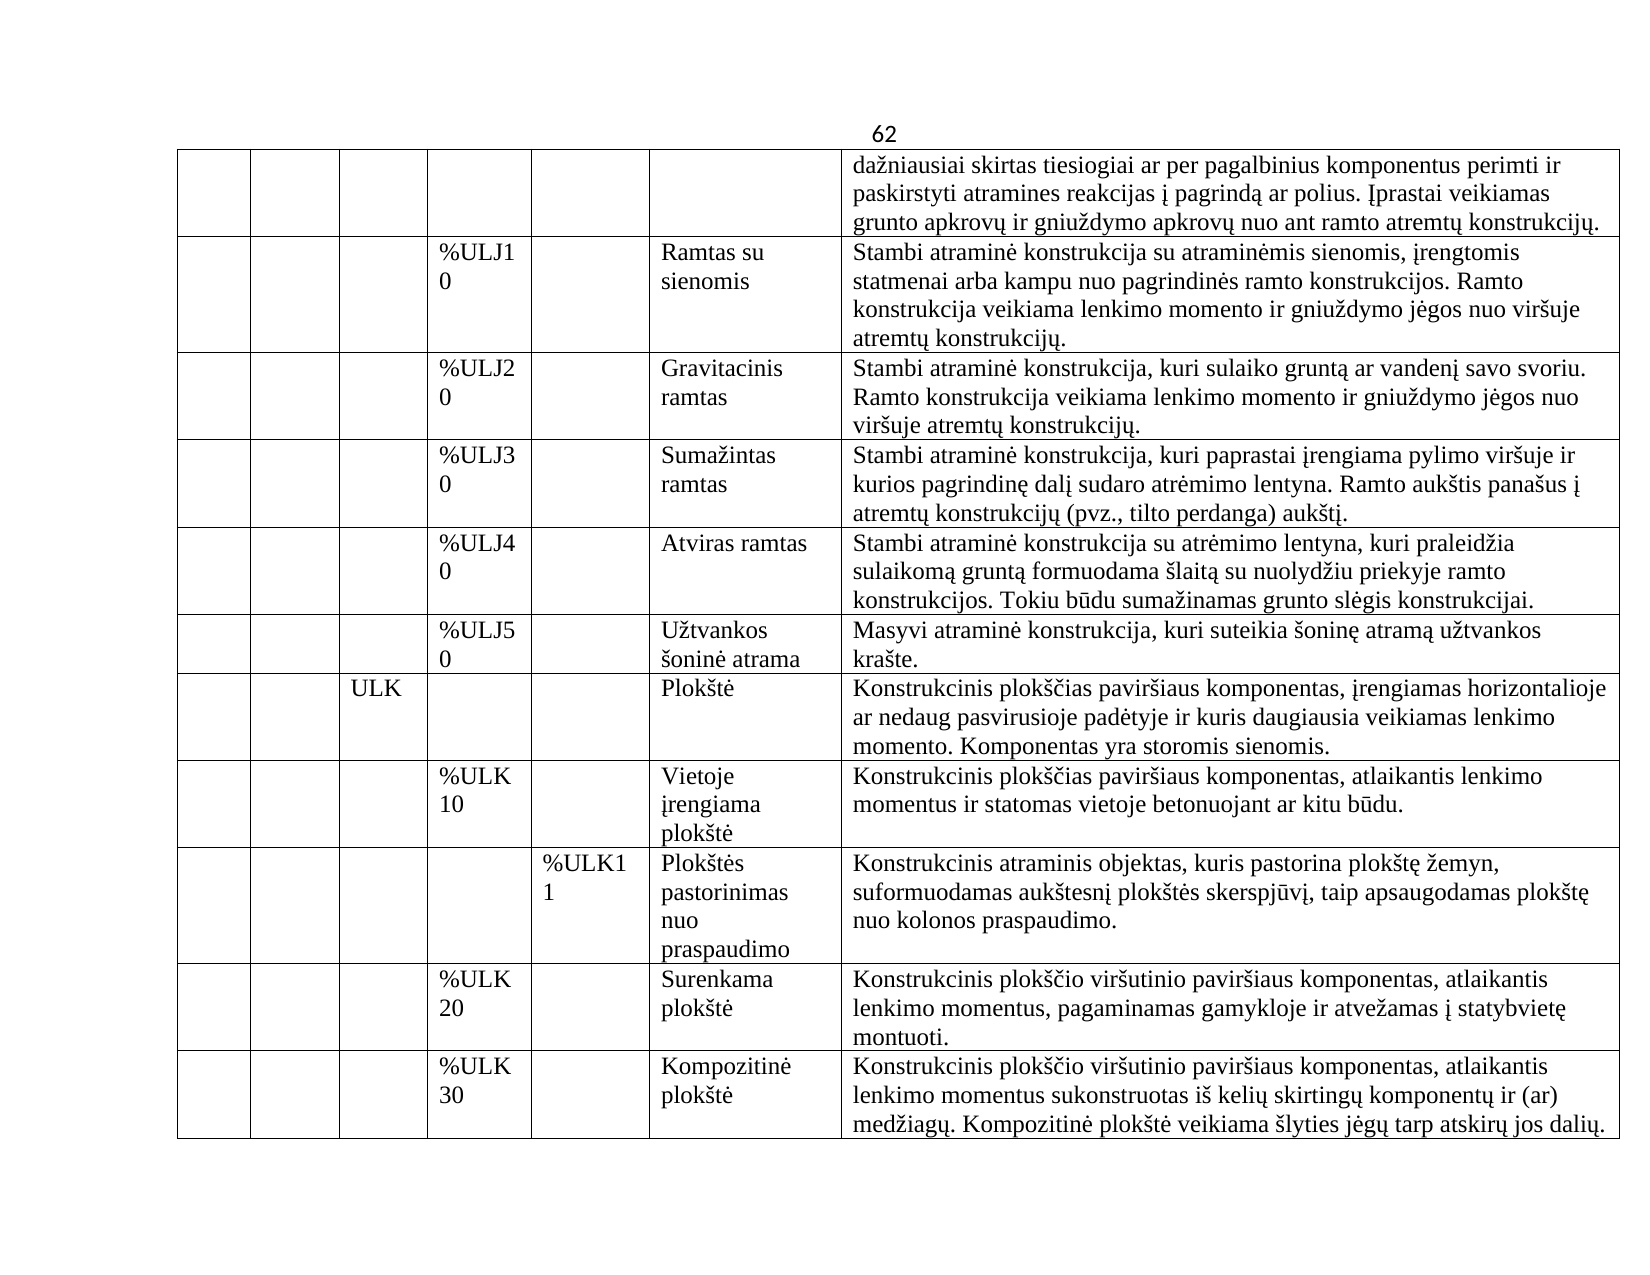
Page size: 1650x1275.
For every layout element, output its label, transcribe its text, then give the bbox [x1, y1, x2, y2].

table_cell Plokštė [650, 674, 841, 760]
table_cell [532, 964, 649, 1050]
table_cell Masyvi atraminė konstrukcija, kuri suteikia šoninę atramą užtvankos krašte. [842, 615, 1619, 672]
table_cell %ULK30 [428, 1051, 531, 1138]
table_cell [532, 237, 649, 352]
table_cell [251, 1051, 339, 1138]
table_cell [340, 848, 427, 963]
table_cell [251, 150, 339, 236]
table_cell Plokštės pastorinimas nuo praspaudimo [650, 848, 841, 963]
table_cell [532, 353, 649, 439]
table_cell [532, 150, 649, 236]
table_cell %ULK11 [532, 848, 649, 963]
table_cell [532, 440, 649, 527]
table_cell [251, 353, 339, 439]
table_cell [251, 237, 339, 352]
table_cell Stambi atraminė konstrukcija, kuri sulaiko gruntą ar vandenį savo svoriu. Ramto konstrukcija veikiama lenkimo momento ir gniuždymo jėgos nuo viršuje atremtų konstrukcijų. [842, 353, 1619, 439]
table_cell [178, 237, 250, 352]
table_cell Konstrukcinis atraminis objektas, kuris pastorina plokštę žemyn, suformuodamas aukštesnį plokštės skerspjūvį, taip apsaugodamas plokštę nuo kolonos praspaudimo. [842, 848, 1619, 963]
table_cell ULK [340, 674, 427, 760]
table_cell [532, 761, 649, 847]
table_cell Konstrukcinis plokščio viršutinio paviršiaus komponentas, atlaikantis lenkimo momentus, pagaminamas gamykloje ir atvežamas į statybvietę montuoti. [842, 964, 1619, 1050]
table_cell [251, 615, 339, 672]
table_cell [532, 615, 649, 672]
table_cell [178, 674, 250, 760]
table_cell [178, 150, 250, 236]
table_cell [251, 440, 339, 527]
table_cell dažniausiai skirtas tiesiogiai ar per pagalbinius komponentus perimti ir paskirstyti atramines reakcijas į pagrindą ar polius. Įprastai veikiamas grunto apkrovų ir gniuždymo apkrovų nuo ant ramto atremtų konstrukcijų. [842, 150, 1619, 236]
table_cell Surenkama plokštė [650, 964, 841, 1050]
table_cell Konstrukcinis plokščias paviršiaus komponentas, įrengiamas horizontalioje ar nedaug pasvirusioje padėtyje ir kuris daugiausia veikiamas lenkimo momento. Komponentas yra storomis sienomis. [842, 674, 1619, 760]
table_cell Konstrukcinis plokščias paviršiaus komponentas, atlaikantis lenkimo momentus ir statomas vietoje betonuojant ar kitu būdu. [842, 761, 1619, 847]
table_cell Užtvankos šoninė atrama [650, 615, 841, 672]
table_cell Sumažintas ramtas [650, 440, 841, 527]
table_cell %ULK10 [428, 761, 531, 847]
table_cell Konstrukcinis plokščio viršutinio paviršiaus komponentas, atlaikantis lenkimo momentus sukonstruotas iš kelių skirtingų komponentų ir (ar) medžiagų. Kompozitinė plokštė veikiama šlyties jėgų tarp atskirų jos dalių. [842, 1051, 1619, 1138]
table_cell %ULJ50 [428, 615, 531, 672]
table_cell [532, 528, 649, 614]
table_cell [251, 761, 339, 847]
table_cell [178, 615, 250, 672]
table_cell [178, 964, 250, 1050]
table_cell [251, 964, 339, 1050]
table_cell [178, 353, 250, 439]
table_cell Gravitacinis ramtas [650, 353, 841, 439]
table_cell [178, 761, 250, 847]
table_cell [340, 440, 427, 527]
table_cell [251, 848, 339, 963]
table_cell %ULJ10 [428, 237, 531, 352]
table_cell [340, 615, 427, 672]
table_cell [251, 528, 339, 614]
table_cell %ULJ20 [428, 353, 531, 439]
table_cell [340, 528, 427, 614]
table_cell [532, 674, 649, 760]
table_cell [650, 150, 841, 236]
table_cell Stambi atraminė konstrukcija su atraminėmis sienomis, įrengtomis statmenai arba kampu nuo pagrindinės ramto konstrukcijos. Ramto konstrukcija veikiama lenkimo momento ir gniuždymo jėgos nuo viršuje atremtų konstrukcijų. [842, 237, 1619, 352]
table_cell [340, 761, 427, 847]
table_cell [178, 848, 250, 963]
table_cell [178, 440, 250, 527]
table_cell [340, 353, 427, 439]
table_cell Stambi atraminė konstrukcija su atrėmimo lentyna, kuri praleidžia sulaikomą gruntą formuodama šlaitą su nuolydžiu priekyje ramto konstrukcijos. Tokiu būdu sumažinamas grunto slėgis konstrukcijai. [842, 528, 1619, 614]
table_cell Ramtas su sienomis [650, 237, 841, 352]
table_cell [428, 848, 531, 963]
table_cell [178, 528, 250, 614]
table_cell %ULJ40 [428, 528, 531, 614]
table_cell [178, 1051, 250, 1138]
table_cell [340, 237, 427, 352]
table_cell Kompozitinė plokštė [650, 1051, 841, 1138]
table_cell [251, 674, 339, 760]
table_cell %ULJ30 [428, 440, 531, 527]
table_cell [428, 150, 531, 236]
table_cell Atviras ramtas [650, 528, 841, 614]
table_cell [532, 1051, 649, 1138]
table_cell Vietoje įrengiama plokštė [650, 761, 841, 847]
table_cell [340, 150, 427, 236]
table_cell Stambi atraminė konstrukcija, kuri paprastai įrengiama pylimo viršuje ir kurios pagrindinę dalį sudaro atrėmimo lentyna. Ramto aukštis panašus į atremtų konstrukcijų (pvz., tilto perdanga) aukštį. [842, 440, 1619, 527]
table_cell [428, 674, 531, 760]
table_cell %ULK20 [428, 964, 531, 1050]
table_cell [340, 964, 427, 1050]
table_cell [340, 1051, 427, 1138]
